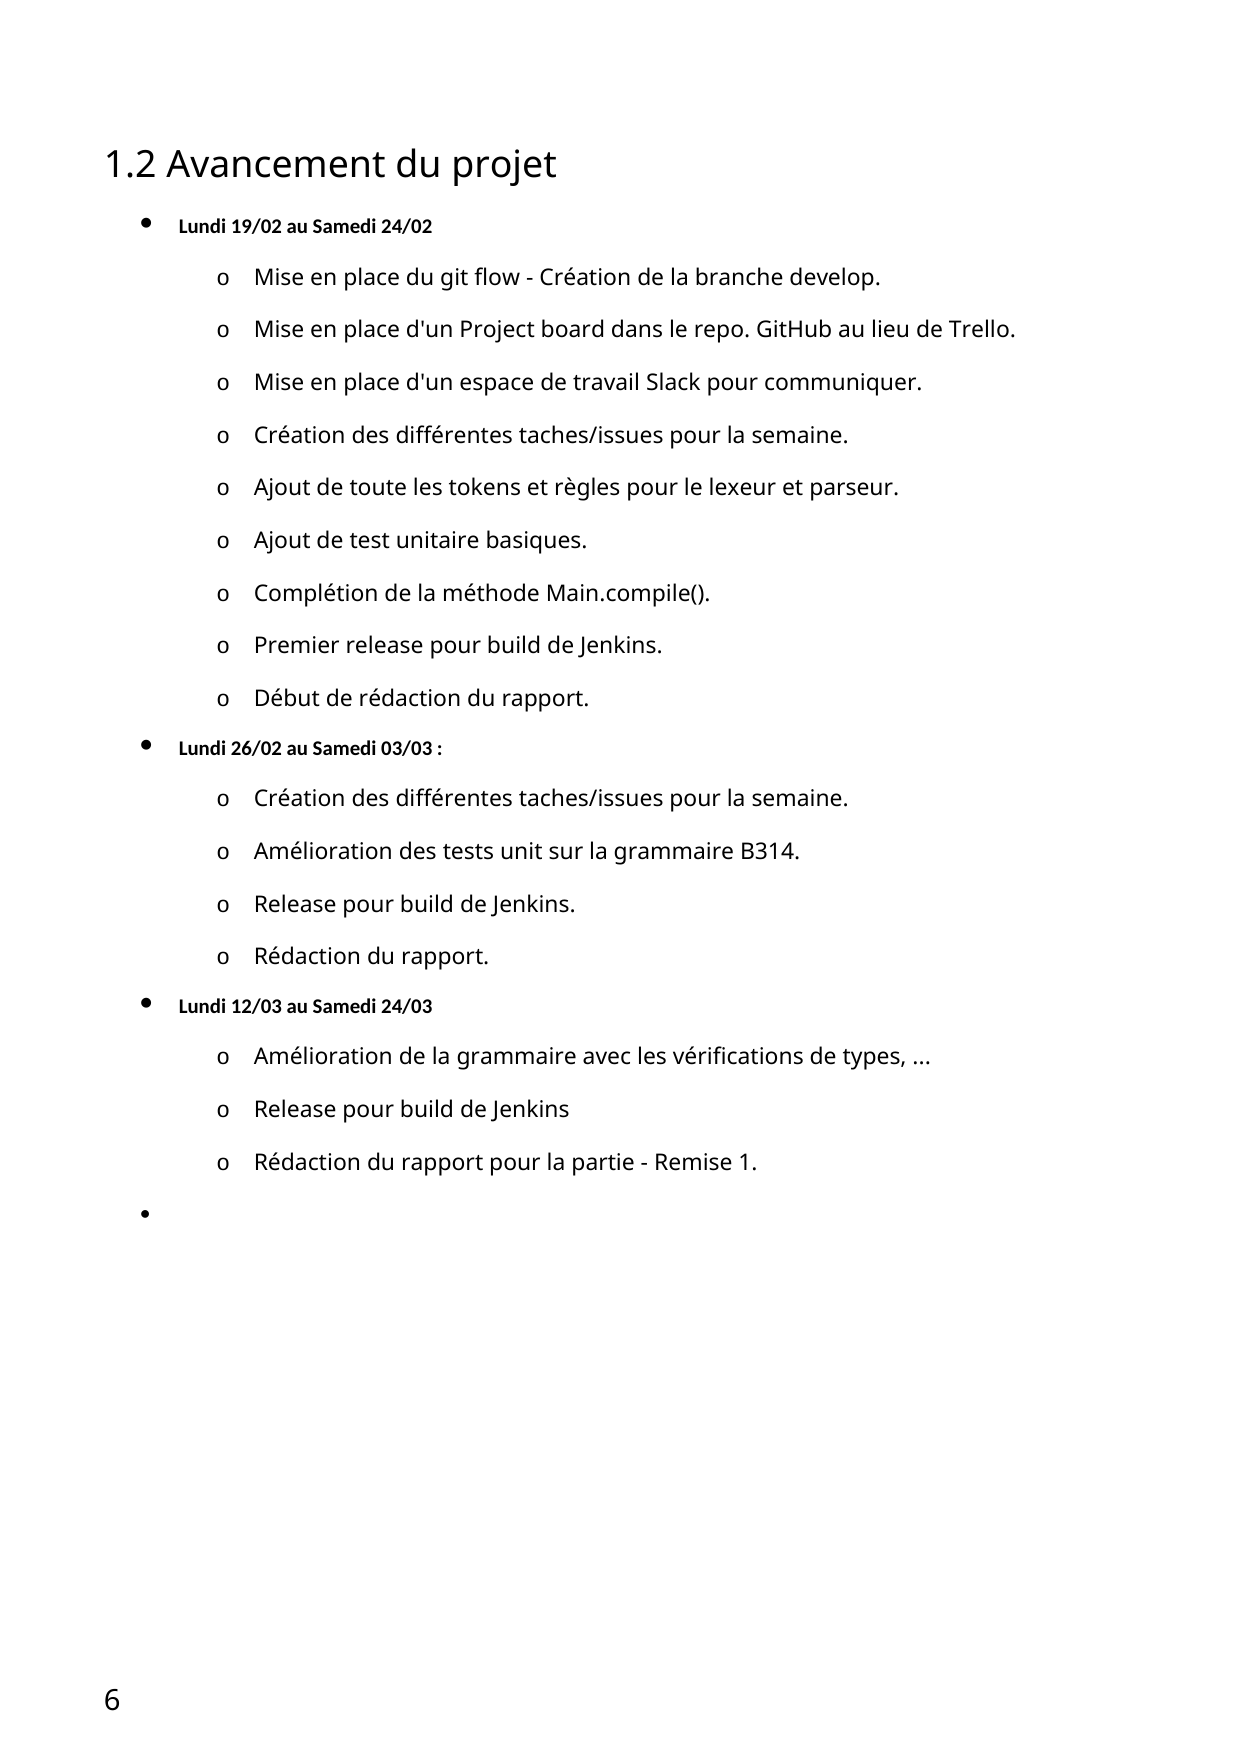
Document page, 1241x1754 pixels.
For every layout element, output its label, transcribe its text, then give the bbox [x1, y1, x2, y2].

list Amélioration des tests unit sur la grammaire B314. [216, 835, 1181, 866]
list Mise en place du git flow - Création de la branche develop. [216, 261, 1181, 292]
list Mise en place d'un Project board dans le repo. GitHub au lieu de Trello. [216, 313, 1181, 344]
list Création des différentes taches/issues pour la semaine. [216, 782, 1181, 813]
list Lundi 19/02 au Samedi 24/02 [141, 213, 1181, 240]
list Rédaction du rapport pour la partie - Remise 1. [216, 1146, 1181, 1177]
list Création des différentes taches/issues pour la semaine. [216, 419, 1181, 450]
subtitle 1.2 Avancement du projet [103, 137, 1181, 188]
list Rédaction du rapport. [216, 940, 1181, 972]
list Release pour build de Jenkins [216, 1093, 1181, 1124]
list Amélioration de la grammaire avec les vérifications de types, ... [216, 1040, 1181, 1071]
list Lundi 12/03 au Samedi 24/03 [141, 993, 1181, 1019]
list Complétion de la méthode Main.compile(). [216, 577, 1181, 608]
list Mise en place d'un espace de travail Slack pour communiquer. [216, 366, 1181, 397]
list Ajout de test unitaire basiques. [216, 524, 1181, 555]
list Release pour build de Jenkins. [216, 887, 1181, 919]
list Lundi 26/02 au Samedi 03/03 : [141, 735, 1181, 761]
list Ajout de toute les tokens et règles pour le lexeur et parseur. [216, 471, 1181, 503]
list Début de rédaction du rapport. [216, 682, 1181, 713]
list Premier release pour build de Jenkins. [216, 629, 1181, 661]
